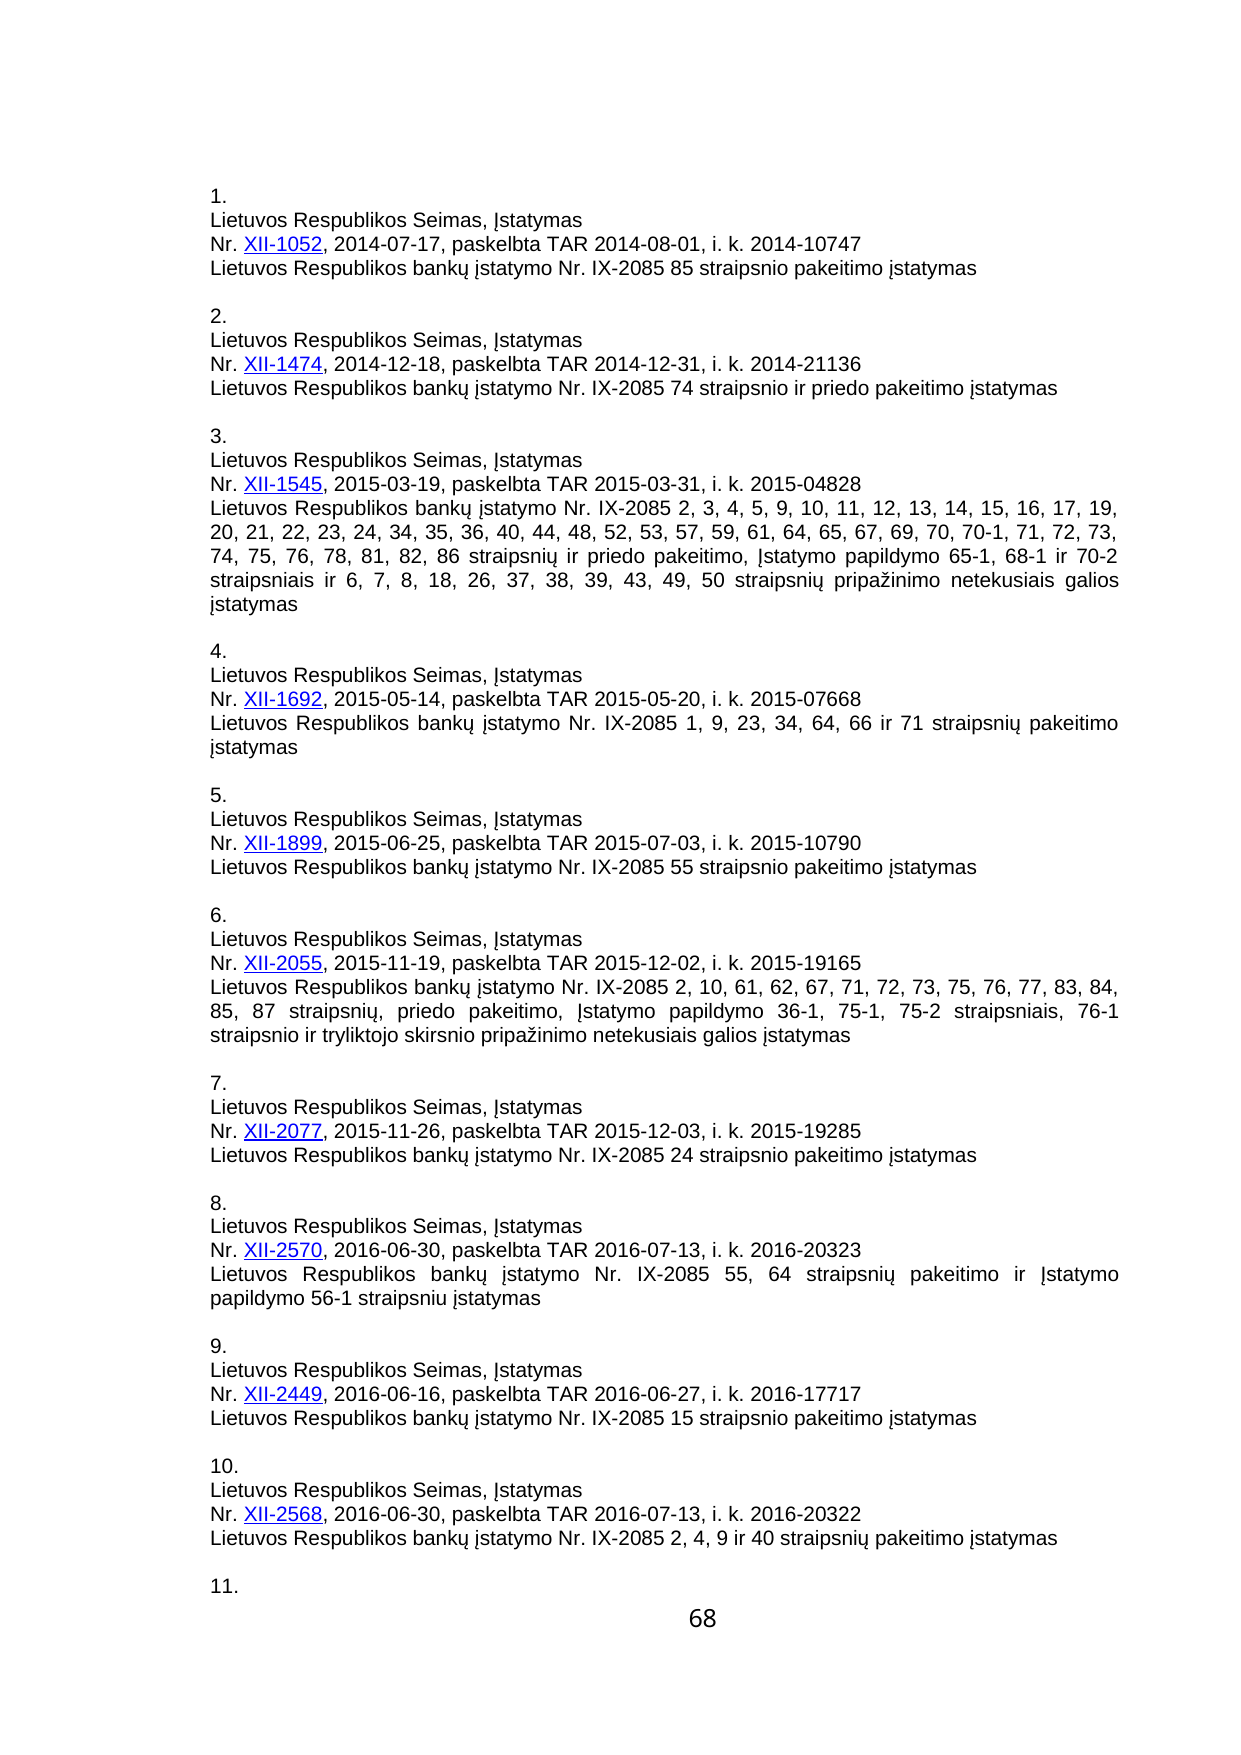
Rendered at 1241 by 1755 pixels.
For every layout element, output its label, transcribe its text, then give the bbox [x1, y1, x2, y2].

text Nr. XII-1692, 2015-05-14, paskelbta TAR 2015-05-20, i. k. 2015-07668 [210, 687, 1120, 711]
text Lietuvos Respublikos bankų įstatymo Nr. IX-2085 2, 10, 61, 62, 67, 71, 72, 73, 75, 76, 77, 83, 84, 85, 87 straipsnių, priedo pakeitimo, Įstatymo papildymo 36-1, 75-1, 75-2 straipsniais, 76-1 straipsnio ir tryliktojo skirsnio pripažinimo netekusiais galios įstatymas [210, 975, 1120, 1047]
text 7. [210, 1071, 1120, 1094]
text Lietuvos Respublikos Seimas, Įstatymas [210, 927, 1120, 951]
text Lietuvos Respublikos Seimas, Įstatymas [210, 1478, 1120, 1502]
text Nr. XII-1052, 2014-07-17, paskelbta TAR 2014-08-01, i. k. 2014-10747 [210, 232, 1120, 256]
text Lietuvos Respublikos bankų įstatymo Nr. IX-2085 1, 9, 23, 34, 64, 66 ir 71 straipsnių pakeitimo įstatymas [210, 711, 1120, 759]
text 1. [210, 184, 1120, 208]
text 4. [210, 639, 1120, 663]
text Lietuvos Respublikos Seimas, Įstatymas [210, 1358, 1120, 1382]
text Lietuvos Respublikos bankų įstatymo Nr. IX-2085 15 straipsnio pakeitimo įstatymas [210, 1406, 1120, 1430]
text 11. [210, 1574, 1120, 1598]
text Lietuvos Respublikos bankų įstatymo Nr. IX-2085 74 straipsnio ir priedo pakeitimo įstatymas [210, 376, 1120, 400]
text Lietuvos Respublikos bankų įstatymo Nr. IX-2085 2, 4, 9 ir 40 straipsnių pakeitimo įstatymas [210, 1526, 1120, 1550]
text Lietuvos Respublikos bankų įstatymo Nr. IX-2085 24 straipsnio pakeitimo įstatymas [210, 1142, 1120, 1166]
text Lietuvos Respublikos Seimas, Įstatymas [210, 1094, 1120, 1118]
text 3. [210, 424, 1120, 448]
text 2. [210, 304, 1120, 328]
text Nr. XII-1474, 2014-12-18, paskelbta TAR 2014-12-31, i. k. 2014-21136 [210, 352, 1120, 376]
text Nr. XII-2568, 2016-06-30, paskelbta TAR 2016-07-13, i. k. 2016-20322 [210, 1502, 1120, 1526]
text Lietuvos Respublikos Seimas, Įstatymas [210, 448, 1120, 472]
text Lietuvos Respublikos Seimas, Įstatymas [210, 807, 1120, 831]
text Lietuvos Respublikos bankų įstatymo Nr. IX-2085 55, 64 straipsnių pakeitimo ir Įstatymo papildymo 56-1 straipsniu įstatymas [210, 1262, 1120, 1310]
text Lietuvos Respublikos bankų įstatymo Nr. IX-2085 85 straipsnio pakeitimo įstatymas [210, 256, 1120, 280]
text 8. [210, 1190, 1120, 1214]
text Lietuvos Respublikos Seimas, Įstatymas [210, 328, 1120, 352]
text Nr. XII-1545, 2015-03-19, paskelbta TAR 2015-03-31, i. k. 2015-04828 [210, 472, 1120, 496]
text Nr. XII-2570, 2016-06-30, paskelbta TAR 2016-07-13, i. k. 2016-20323 [210, 1238, 1120, 1262]
text 6. [210, 903, 1120, 927]
text Lietuvos Respublikos Seimas, Įstatymas [210, 663, 1120, 687]
text Lietuvos Respublikos bankų įstatymo Nr. IX-2085 55 straipsnio pakeitimo įstatymas [210, 855, 1120, 879]
text 5. [210, 783, 1120, 807]
text Lietuvos Respublikos Seimas, Įstatymas [210, 208, 1120, 232]
text Nr. XII-1899, 2015-06-25, paskelbta TAR 2015-07-03, i. k. 2015-10790 [210, 831, 1120, 855]
text 10. [210, 1454, 1120, 1478]
text Nr. XII-2055, 2015-11-19, paskelbta TAR 2015-12-02, i. k. 2015-19165 [210, 951, 1120, 975]
text Nr. XII-2449, 2016-06-16, paskelbta TAR 2016-06-27, i. k. 2016-17717 [210, 1382, 1120, 1406]
text Lietuvos Respublikos Seimas, Įstatymas [210, 1214, 1120, 1238]
text Lietuvos Respublikos bankų įstatymo Nr. IX-2085 2, 3, 4, 5, 9, 10, 11, 12, 13, 14, 15, 16, 17, 19, 20, 21, 22, 23, 24, 34, 35, 36, 40, 44, 48, 52, 53, 57, 59, 61, 64, 65, 67, 69, 70, 70-1, 71, 72, 73, 74, 75, 76, 78, 81, 82, 86 straipsnių ir priedo pakeitimo, Įstatymo papildymo 65-1, 68-1 ir 70-2 straipsniais ir 6, 7, 8, 18, 26, 37, 38, 39, 43, 49, 50 straipsnių pripažinimo netekusiais galios įstatymas [210, 496, 1120, 615]
text 9. [210, 1334, 1120, 1358]
text Nr. XII-2077, 2015-11-26, paskelbta TAR 2015-12-03, i. k. 2015-19285 [210, 1118, 1120, 1142]
